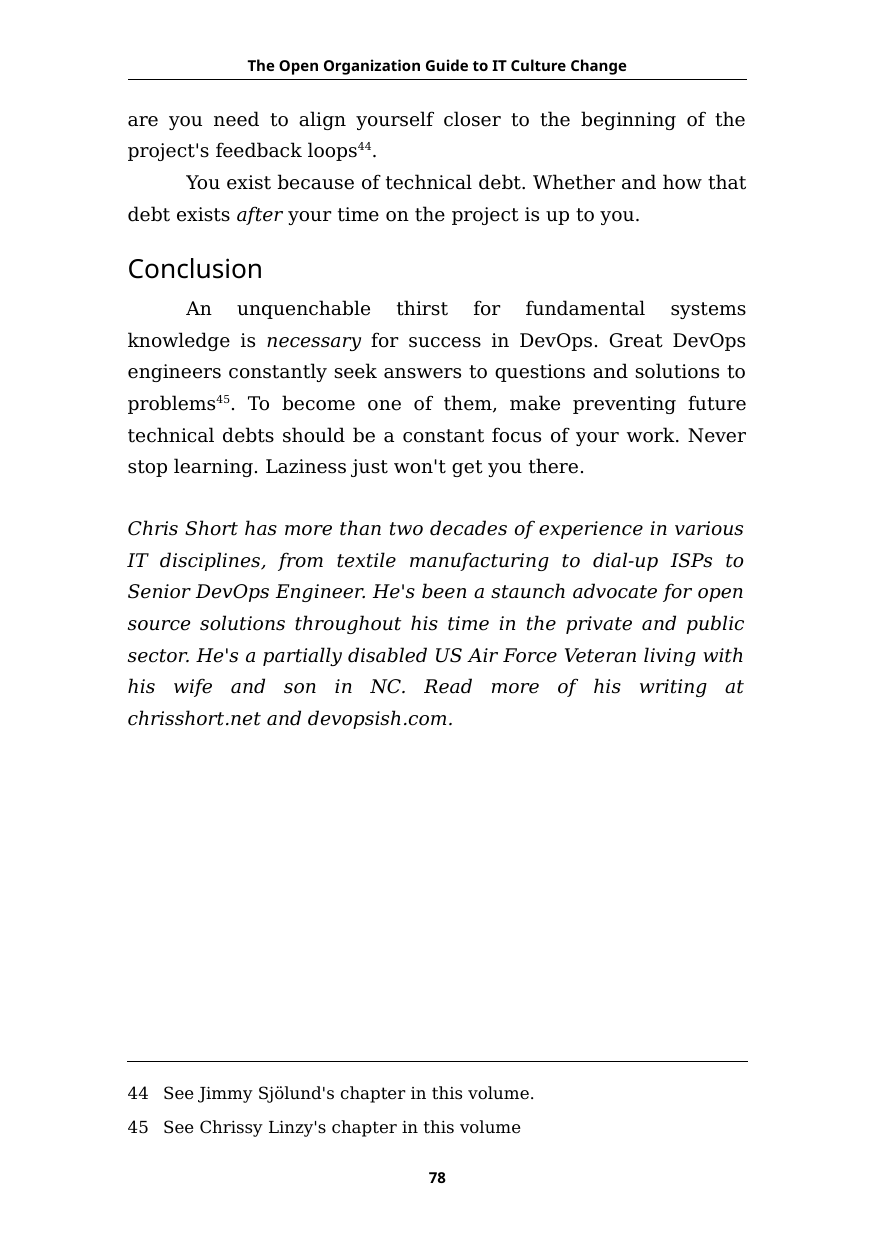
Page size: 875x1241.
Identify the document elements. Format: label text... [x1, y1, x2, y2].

subtitle Conclusion [127, 250, 747, 286]
text are you need to align yourself closer to the beginning of the project's feedback loops. [127, 109, 747, 162]
text See Chrissy Linzy's chapter in this volume [127, 1118, 747, 1138]
text Chris Short has more than two decades of experience in various IT disciplines, from textile manufacturing to dial-up ISPs to Senior DevOps Engineer. He's been a staunch advocate for open source solutions throughout his time in the private and public sector. He's a partially disabled US Air Force Veteran living with his wife and son in NC. Read more of his writing at chrisshort.net and devopsish.com. [127, 518, 747, 730]
text An unquenchable thirst for fundamental systems knowledge is necessary for success in DevOps. Great DevOps engineers constantly seek answers to questions and solutions to problems. To become one of them, make preventing future technical debts should be a constant focus of your work. Never stop learning. Laziness just won't get you there. [127, 298, 747, 478]
text See Jimmy Sjölund's chapter in this volume. [127, 1084, 747, 1103]
text You exist because of technical debt. Whether and how that debt exists after your time on the project is up to you. [127, 172, 747, 226]
